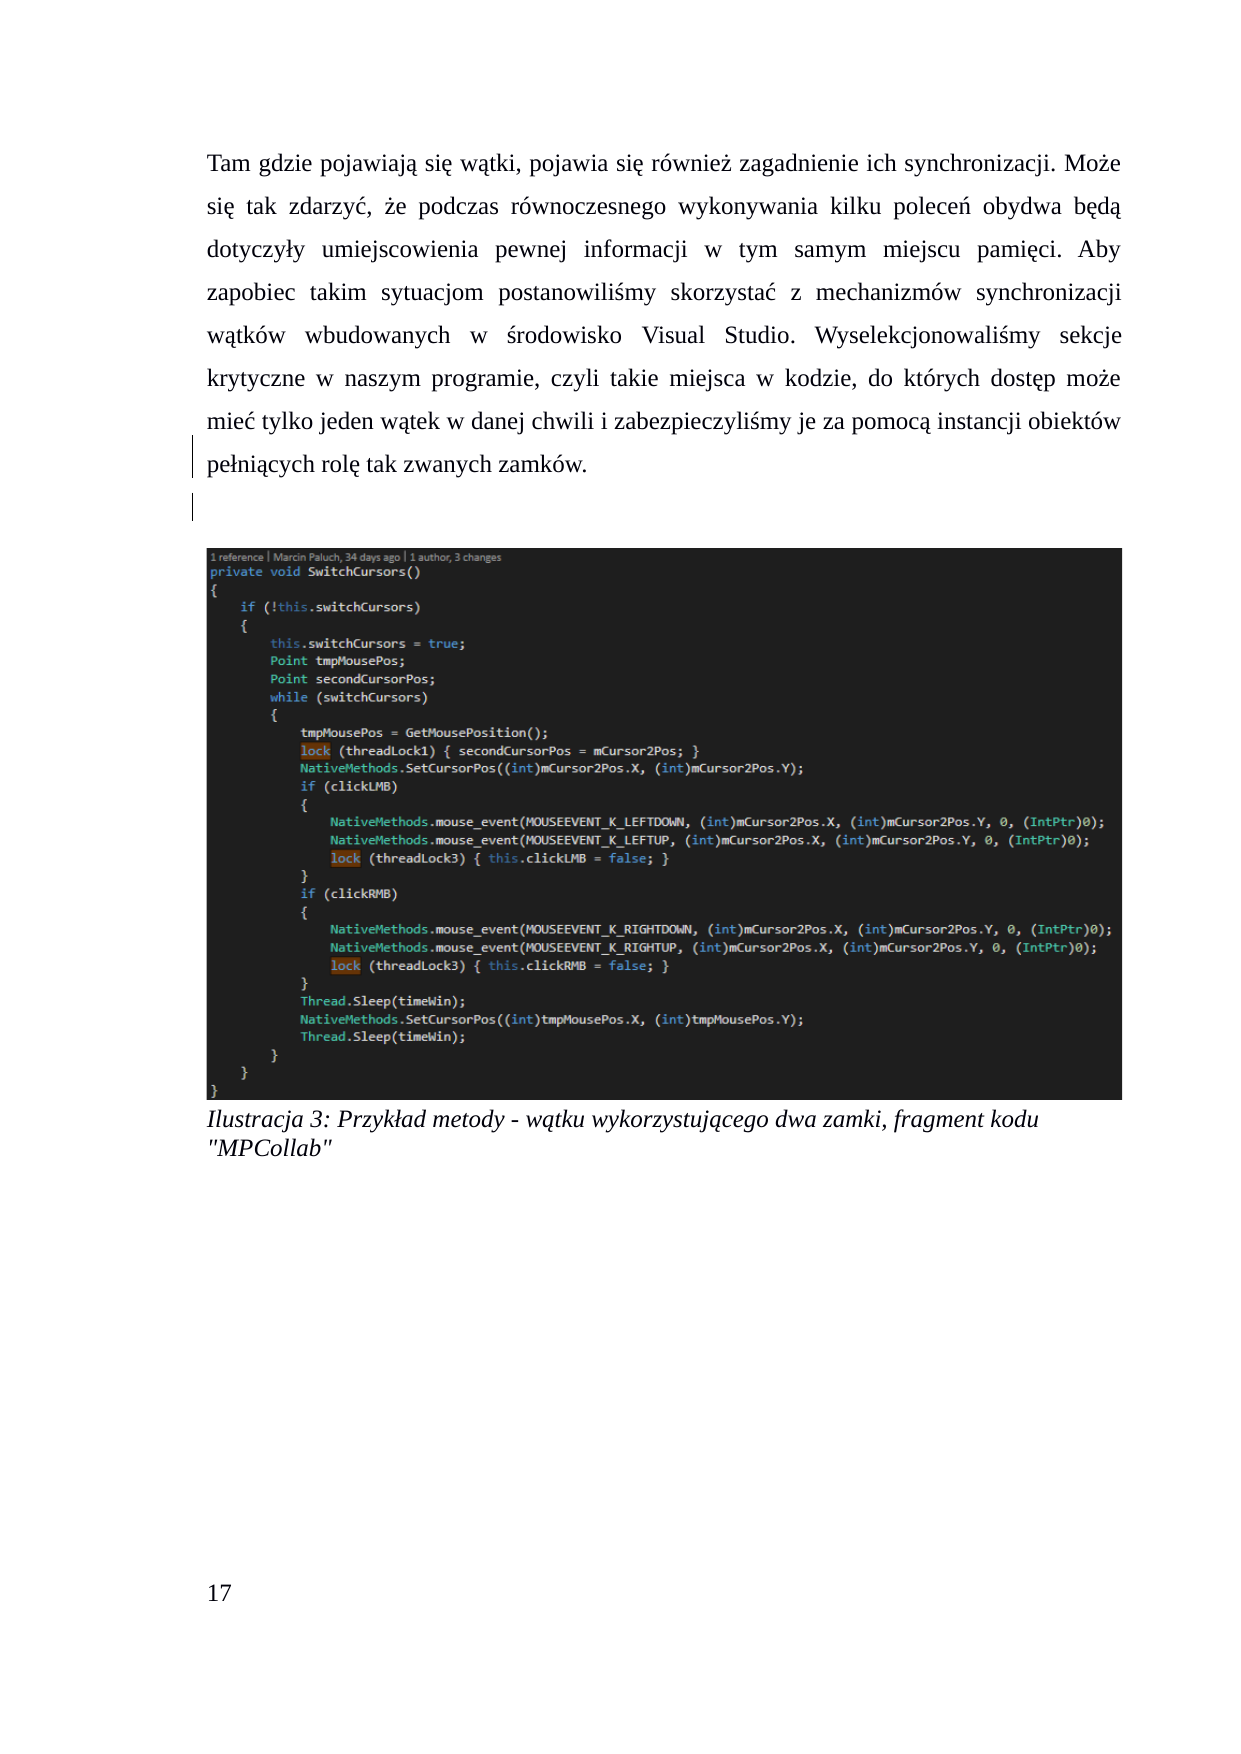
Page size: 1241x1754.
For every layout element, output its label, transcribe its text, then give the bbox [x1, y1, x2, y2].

text Tam gdzie pojawiają się wątki, pojawia się również zagadnienie ich synchronizacji. Może się tak zdarzyć, że podczas równoczesnego wykonywania kilku poleceń obydwa będą dotyczyły umiejscowienia pewnej informacji w tym samym miejscu pamięci. Aby zapobiec takim sytuacjom postanowiliśmy skorzystać z mechanizmów synchronizacji wątków wbudowanych w środowisko Visual Studio. Wyselekcjonowaliśmy sekcje krytyczne w naszym programie, czyli takie miejsca w kodzie, do których dostęp może mieć tylko jeden wątek w danej chwili i zabezpieczyliśmy je za pomocą instancji obiektów pełniących rolę tak zwanych zamków. [207, 148, 1122, 478]
text Ilustracja 3: Przykład metody - wątku wykorzystującego dwa zamki, fragment kodu "MPCollab" [207, 1100, 1122, 1162]
picture [206, 548, 1123, 1100]
